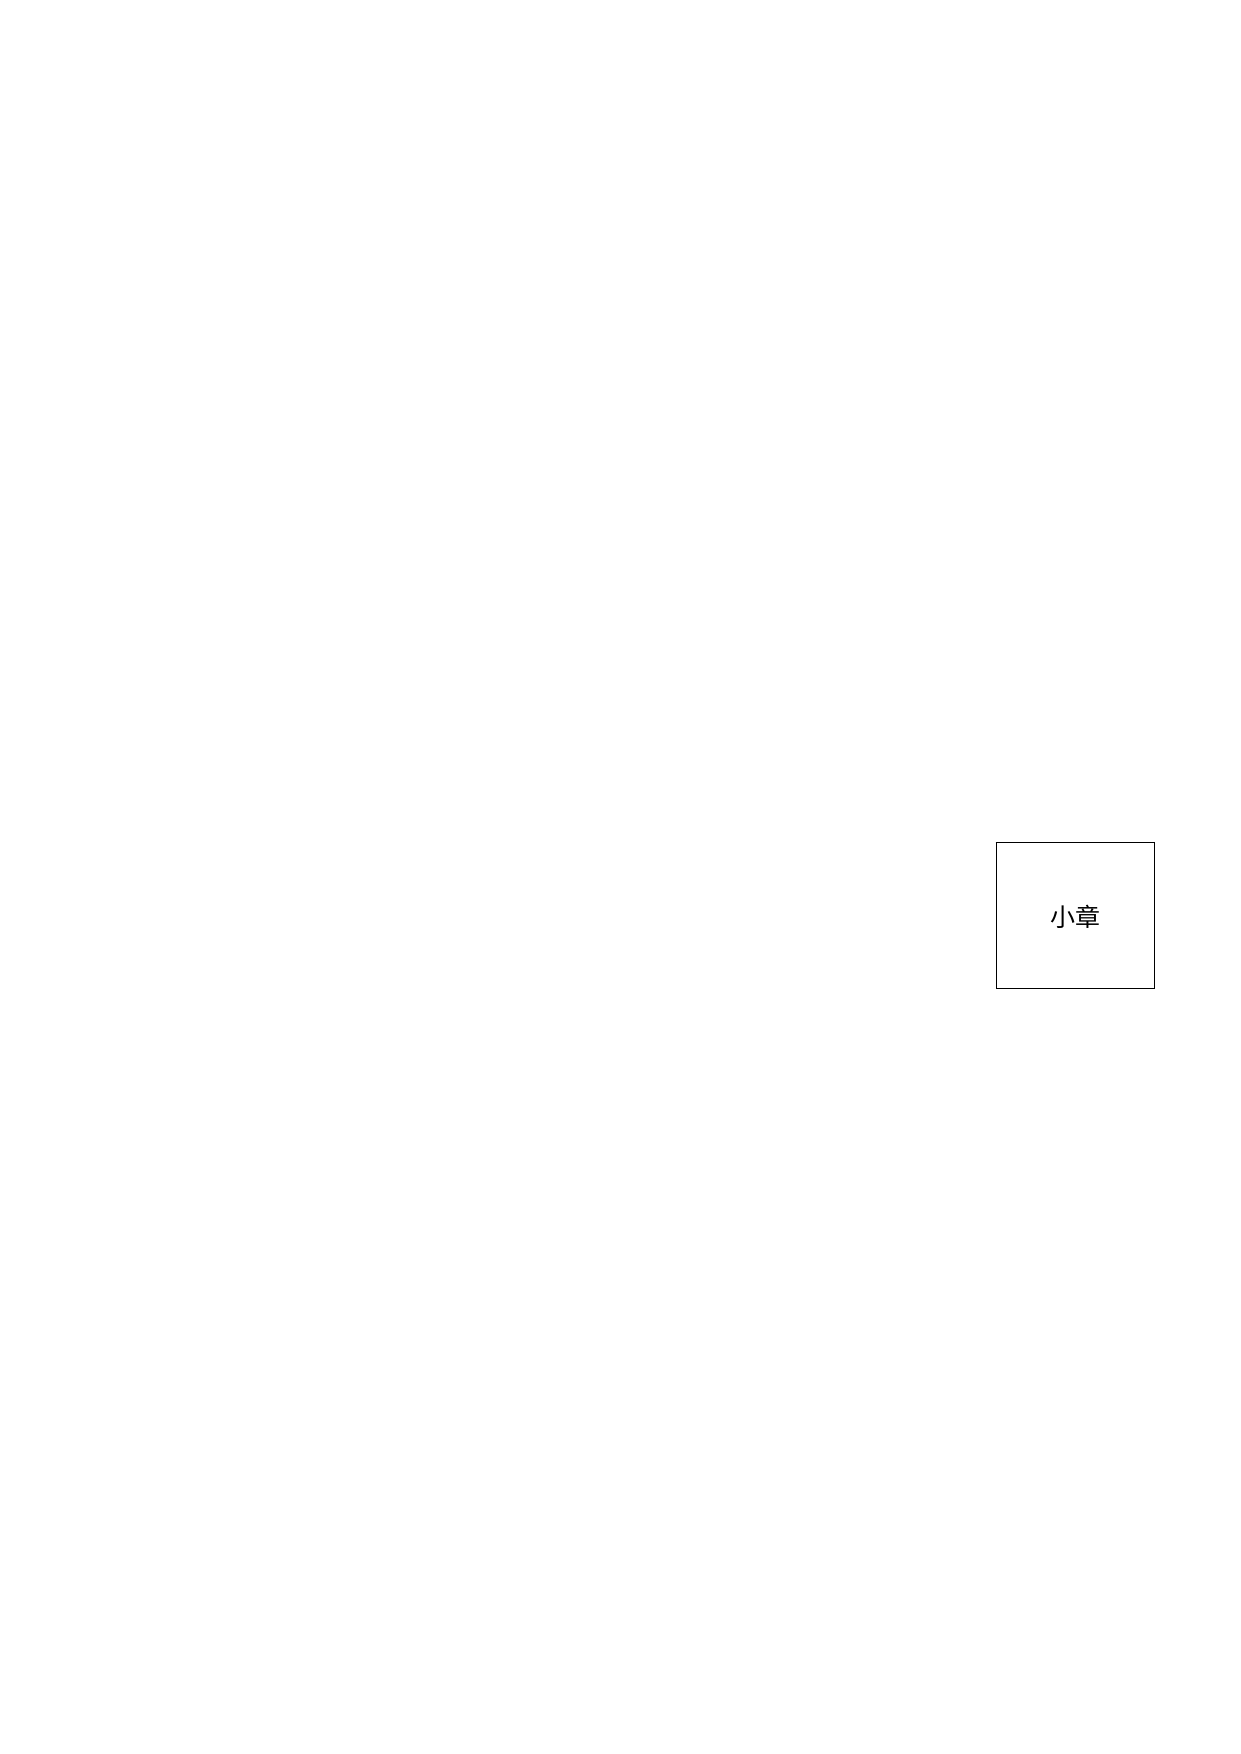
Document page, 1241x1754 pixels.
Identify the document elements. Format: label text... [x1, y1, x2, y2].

text 小章 [1012, 897, 1139, 933]
